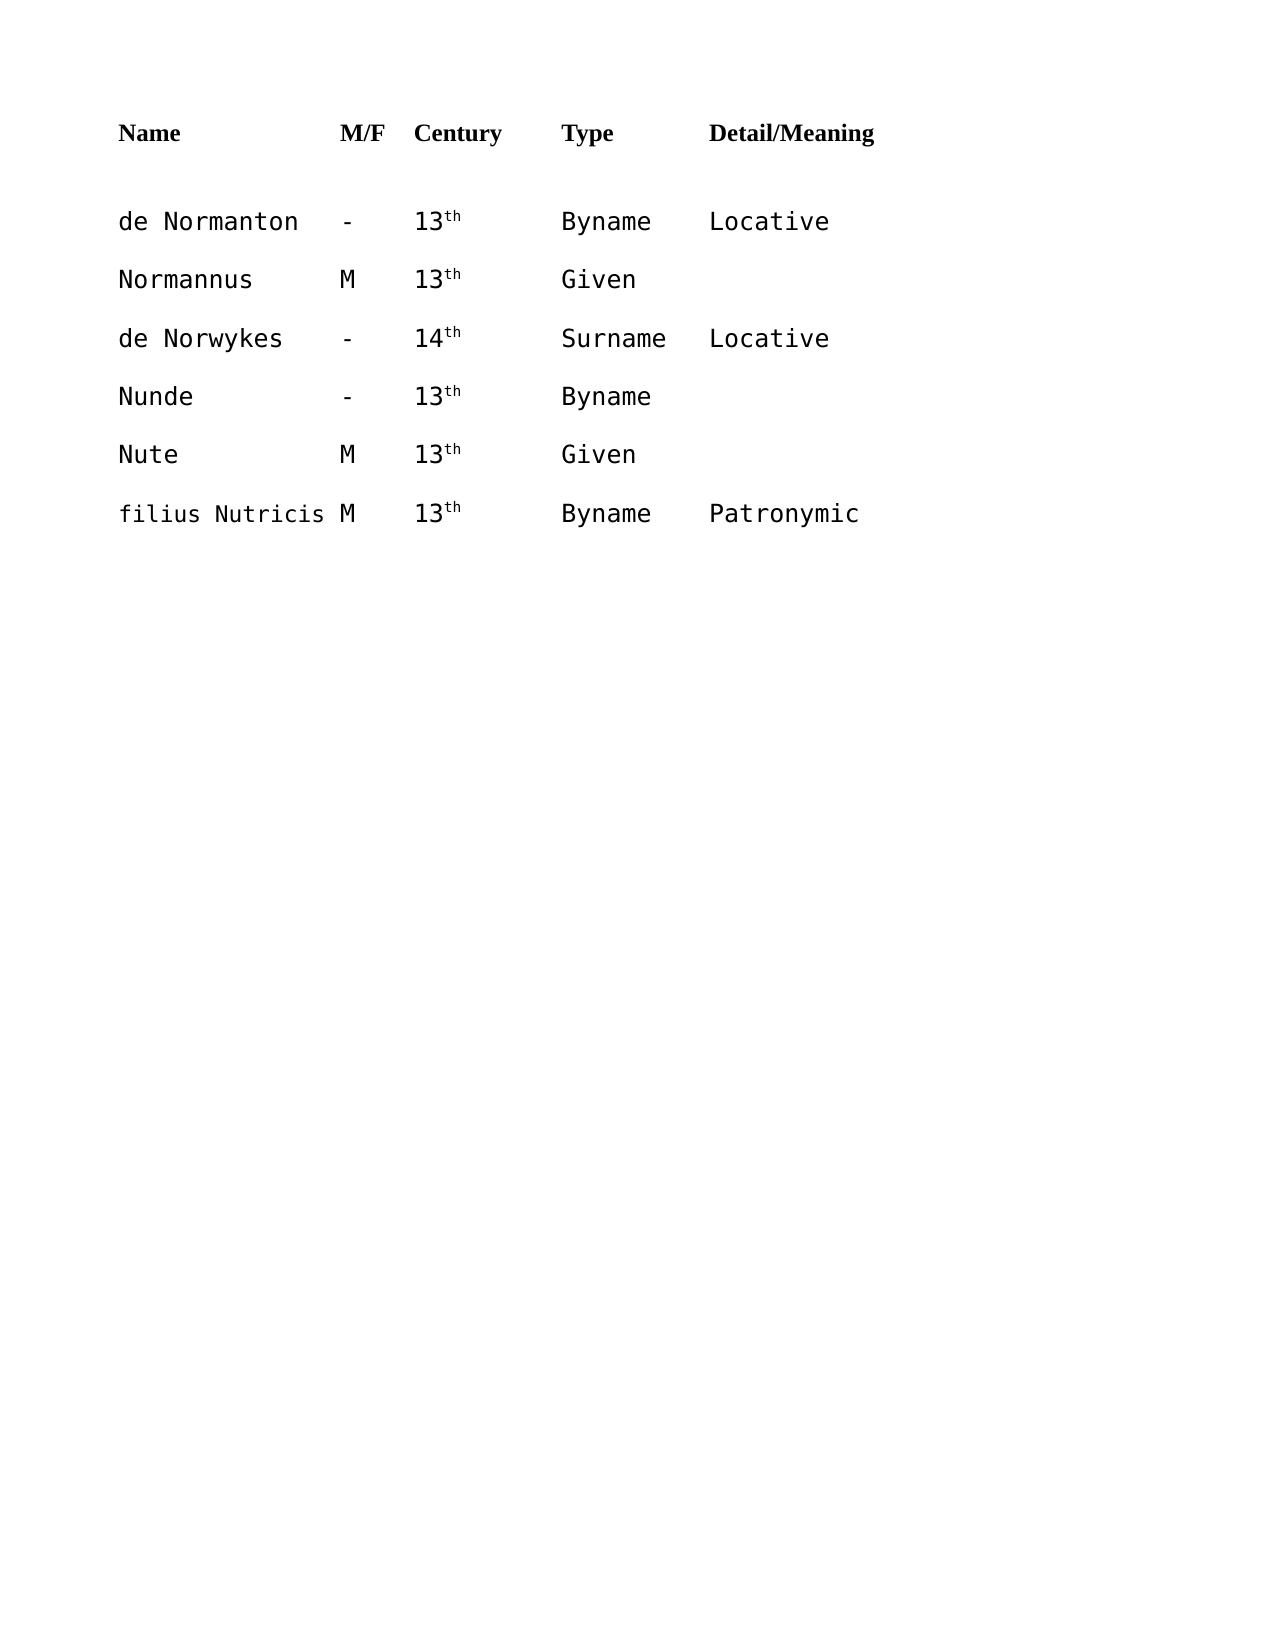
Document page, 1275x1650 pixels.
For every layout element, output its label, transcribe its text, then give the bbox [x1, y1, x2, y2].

text Normannus M 13th Given [118, 266, 1157, 295]
text de Normanton - 13th Byname Locative [118, 207, 1157, 236]
text Nunde - 13th Byname [118, 382, 1157, 411]
text Nute M 13th Given [118, 441, 1157, 470]
text de Norwykes - 14th Surname Locative [118, 324, 1157, 353]
text filius Nutricis M 13th Byname Patronymic [118, 499, 1157, 528]
